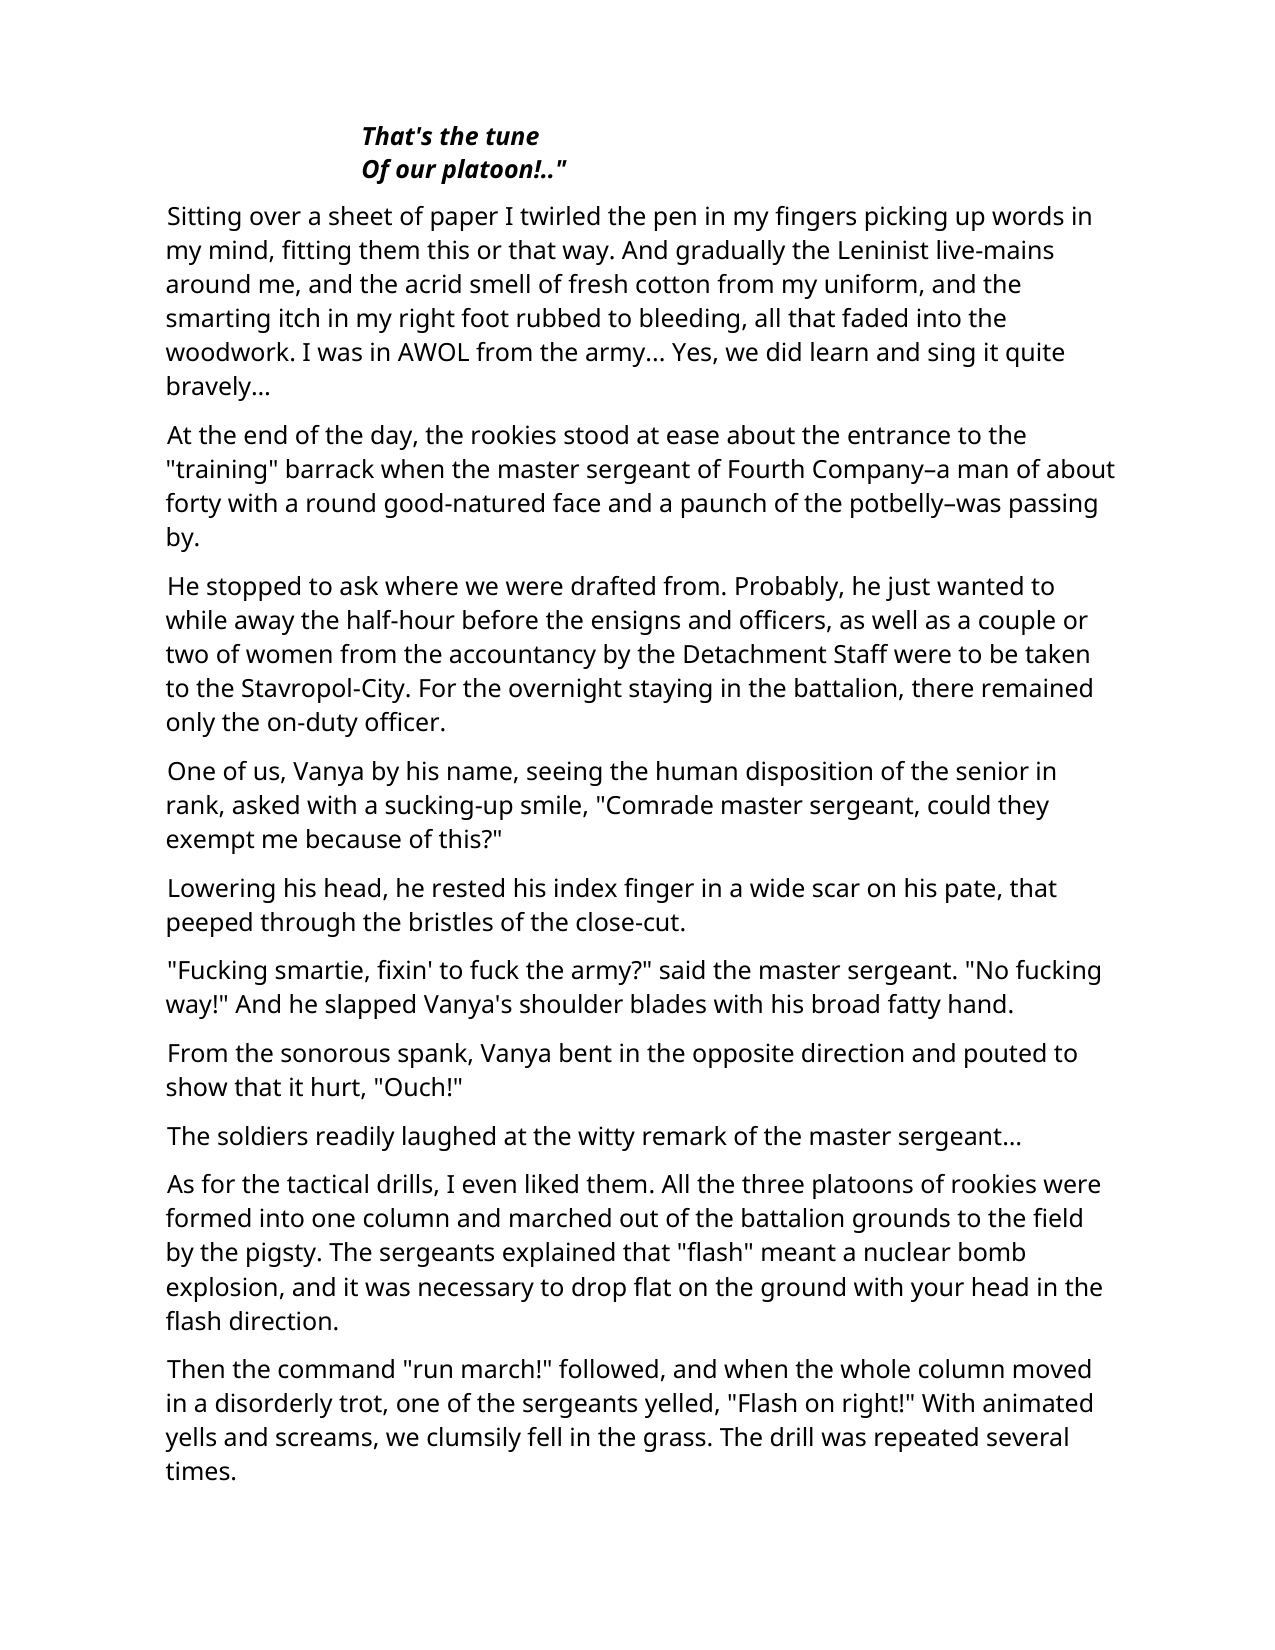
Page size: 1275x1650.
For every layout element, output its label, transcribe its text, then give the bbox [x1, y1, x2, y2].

text As for the tactical drills, I even liked them. All the three platoons of rookies were formed into one column and marched out of the battalion grounds to the field by the pigsty. The sergeants explained that "flash" meant a nuclear bomb explosion, and it was necessary to drop flat on the ground with your head in the flash direction. [165, 1167, 1118, 1337]
text That's the tune [286, 118, 1118, 152]
text Then the command "run march!" followed, and when the whole column moved in a disorderly trot, one of the sergeants yelled, "Flash on right!" With animated yells and screams, we clumsily fell in the grass. The drill was repeated several times. [165, 1352, 1118, 1488]
text Sitting over a sheet of paper I twirled the pen in my fingers picking up words in my mind, fitting them this or that way. And gradually the Leninist live-mains around me, and the acrid smell of fresh cotton from my uniform, and the smarting itch in my right foot rubbed to bleeding, all that faded into the woodwork. I was in AWOL from the army... Yes, we did learn and sing it quite bravely… [165, 199, 1118, 403]
text He stopped to ask where we were drafted from. Probably, he just wanted to while away the half-hour before the ensigns and officers, as well as a couple or two of women from the accountancy by the Detachment Staff were to be taken to the Stavropol-City. For the overnight staying in the battalion, there remained only the on-duty officer. [165, 568, 1118, 739]
text One of us, Vanya by his name, seeing the human disposition of the senior in rank, asked with a sucking-up smile, "Comrade master sergeant, could they exempt me because of this?" [165, 753, 1118, 856]
text "Fucking smartie, fixin' to fuck the army?" said the master sergeant. "No fucking way!" And he slapped Vanya's shoulder blades with his broad fatty hand. [165, 953, 1118, 1021]
text At the end of the day, the rookies stood at ease about the entrance to the "training" barrack when the master sergeant of Fourth Company–a man of about forty with a round good-natured face and a paunch of the potbelly–was passing by. [165, 418, 1118, 554]
text From the sonorous spank, Vanya bent in the opposite direction and pouted to show that it hurt, "Ouch!" [165, 1036, 1118, 1104]
text Lowering his head, he rested his index finger in a wide scar on his pate, that peeped through the bristles of the close-cut. [165, 870, 1118, 938]
text The soldiers readily laughed at the witty remark of the master sergeant… [165, 1118, 1118, 1152]
text Of our platoon!.." [286, 152, 1118, 186]
